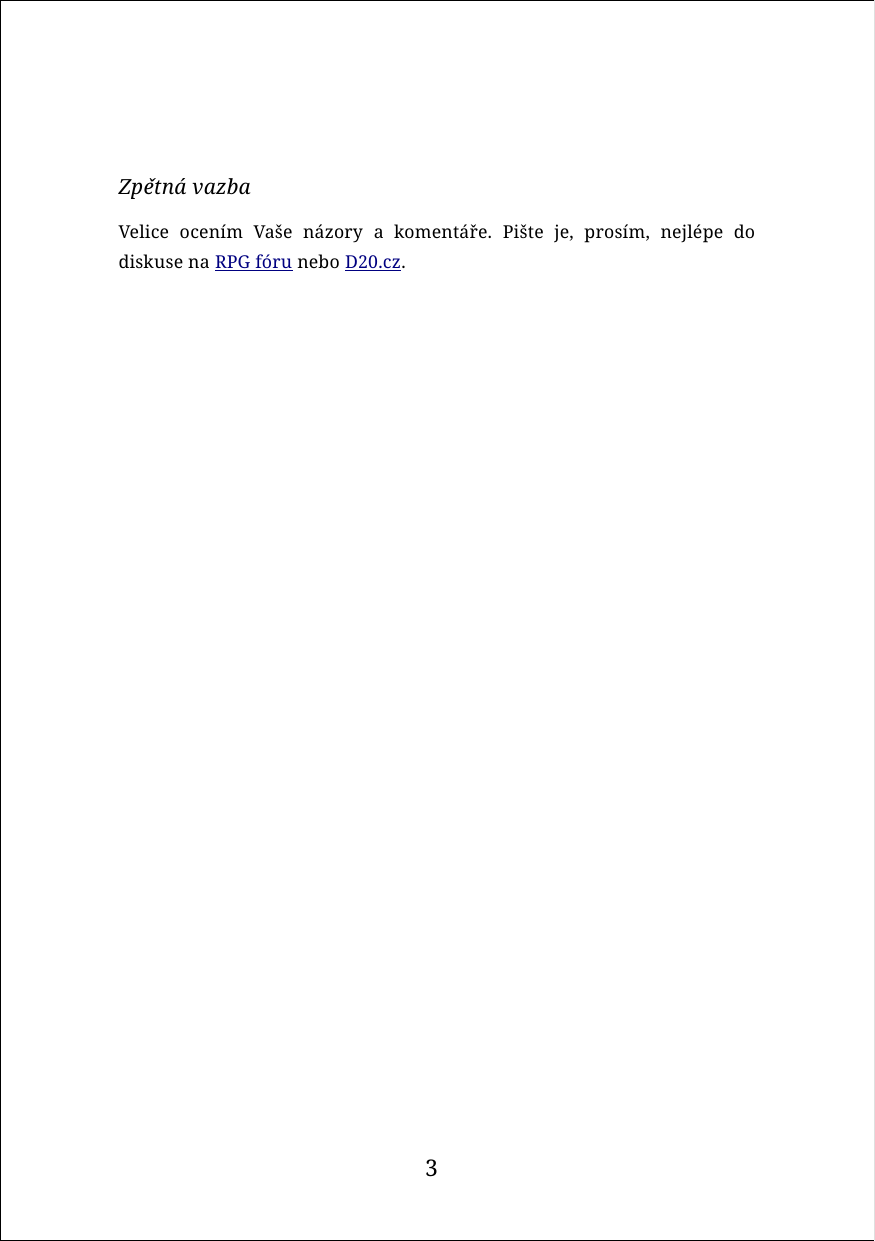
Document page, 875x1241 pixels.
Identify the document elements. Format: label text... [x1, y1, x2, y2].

text Zpětná vazba [118, 172, 756, 200]
text Velice ocením Vaše názory a komentáře. Pište je, prosím, nejlépe do diskuse na RPG fóru nebo D20.cz. [118, 219, 756, 273]
